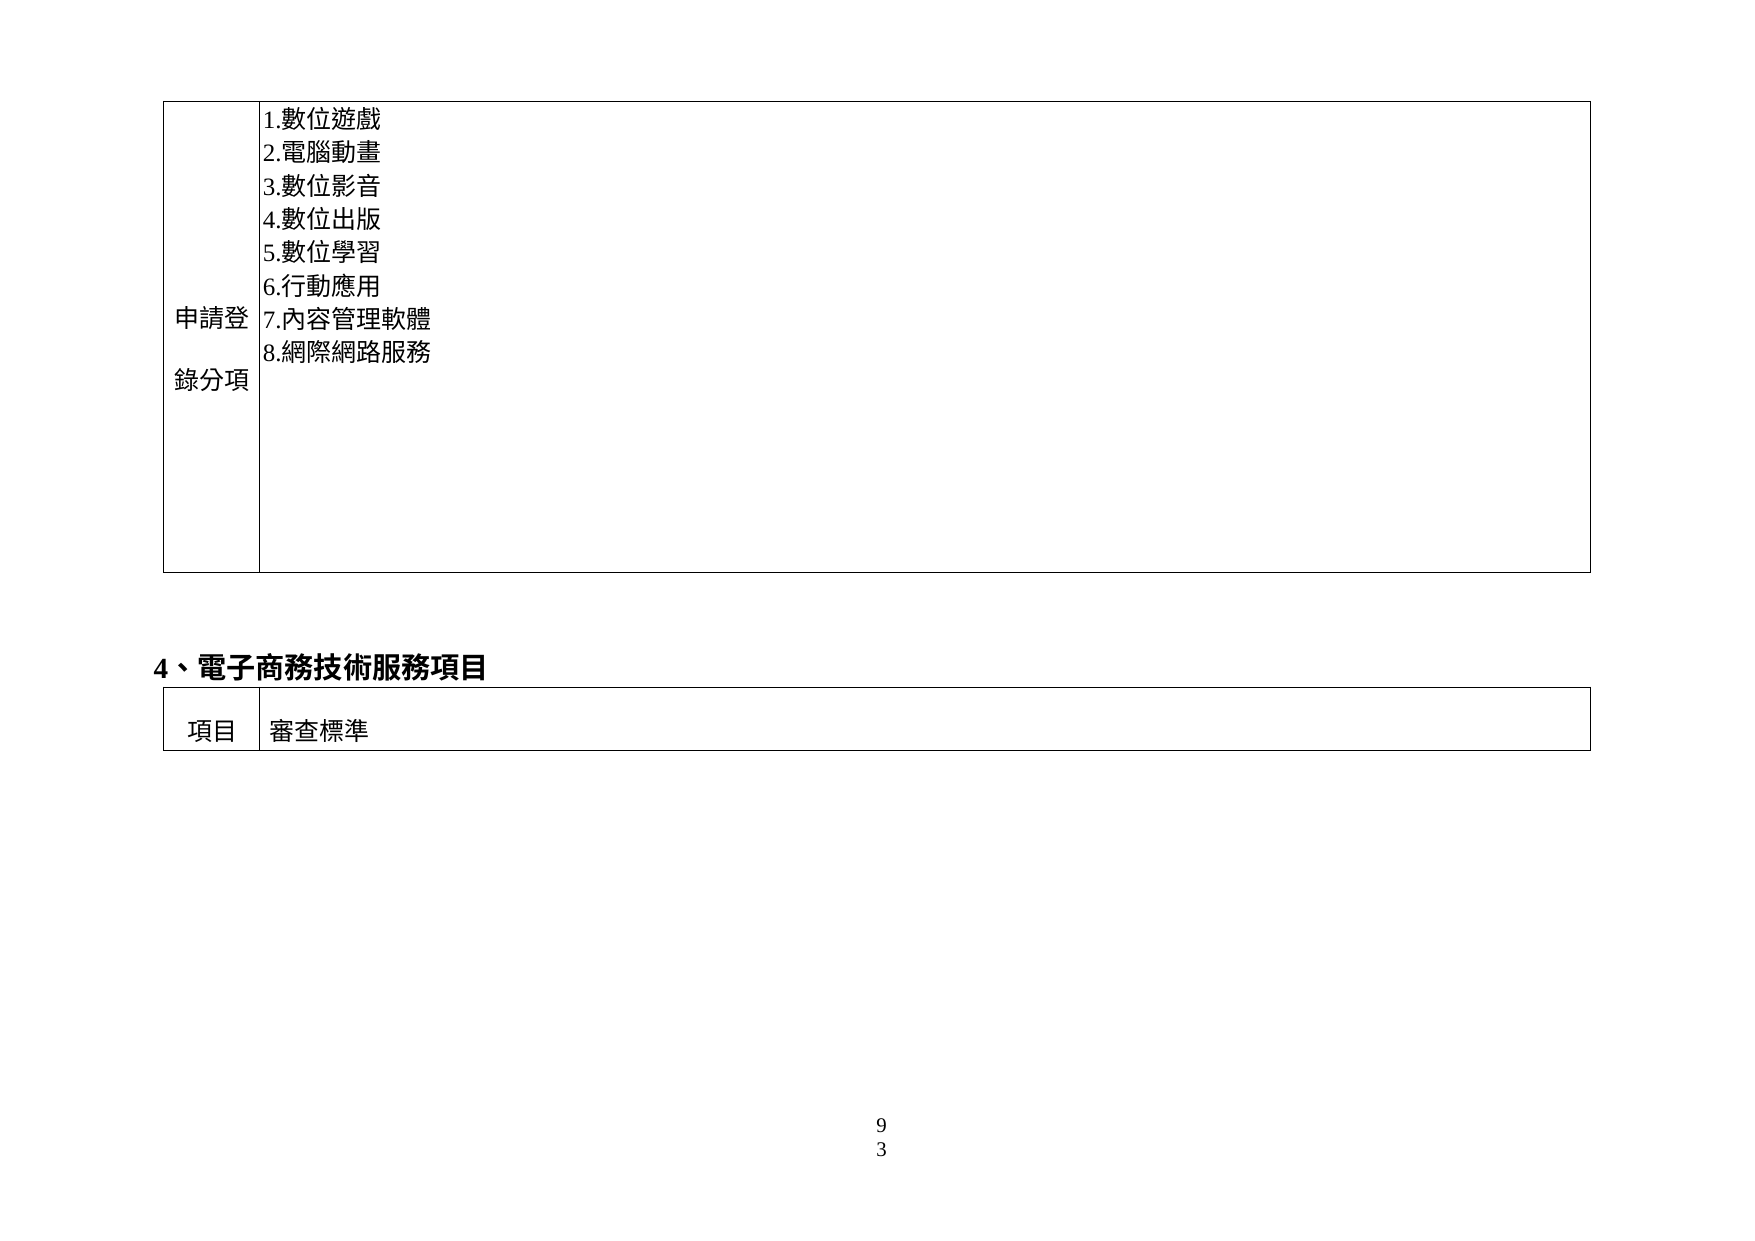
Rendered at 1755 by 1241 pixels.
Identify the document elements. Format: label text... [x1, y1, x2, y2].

table_header 項目 [164, 688, 259, 750]
table_cell [839, 102, 1590, 572]
table_cell 1.數位遊戲 2.電腦動畫 3.數位影音 4.數位出版 5.數位學習 6.行動應用 7.內容管理軟體 8.網際網路服務 [260, 102, 839, 572]
table_cell 申請登錄分項 [164, 102, 259, 572]
table_header 審查標準 [260, 688, 1590, 750]
text 4、電子商務技術服務項目 [153, 644, 1660, 687]
